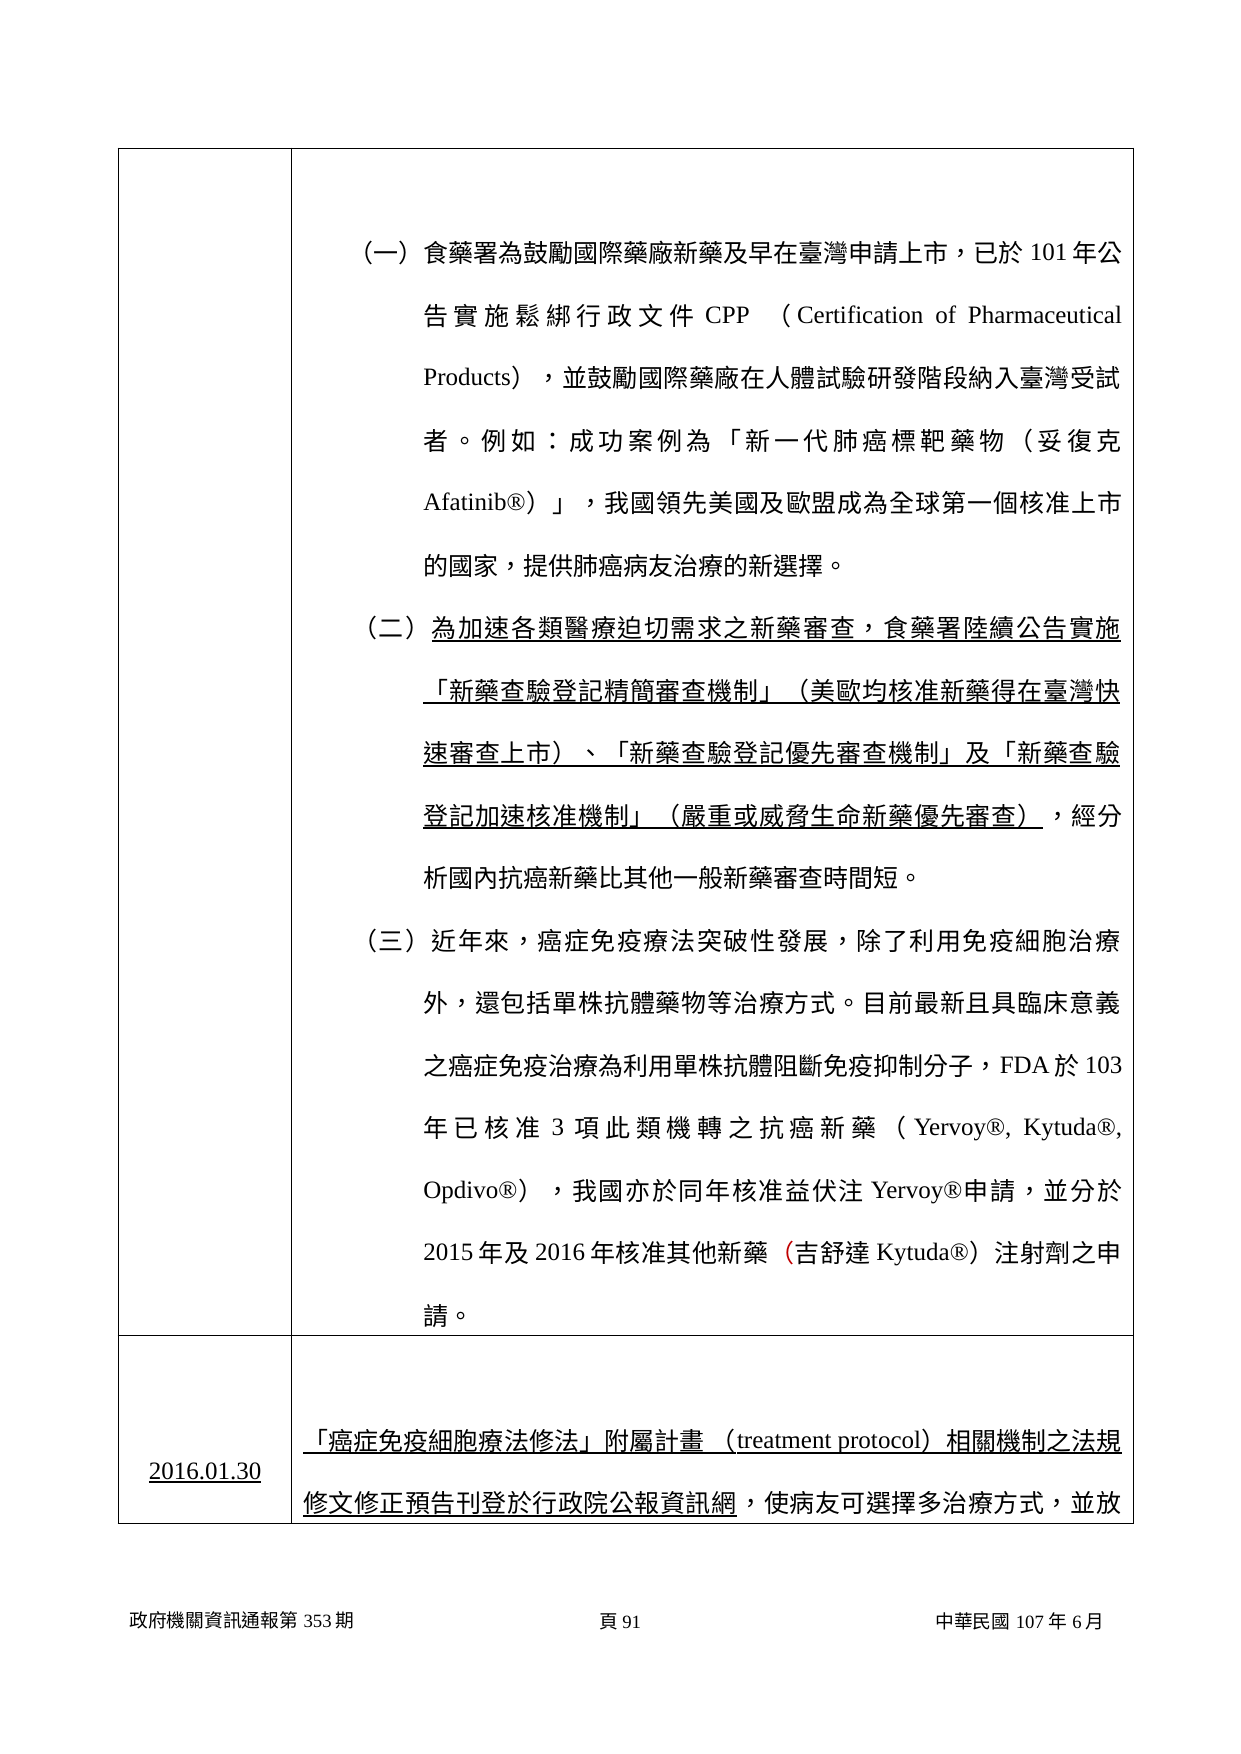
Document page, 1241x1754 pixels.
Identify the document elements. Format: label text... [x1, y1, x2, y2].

table_cell [119, 149, 291, 1335]
table_cell 「癌症免疫細胞療法修法」附屬計畫 （treatment protocol）相關機制之法規修文修正預告刊登於行政院公報資訊網，使病友可選擇多治療方式，並放 [292, 1336, 1133, 1523]
table_cell 2016.01.30 [119, 1336, 291, 1523]
table_cell （一）食藥署為鼓勵國際藥廠新藥及早在臺灣申請上市，已於101年公告實施鬆綁行政文件CPP （Certification of Pharmaceutical Products），並鼓勵國際藥廠在人體試驗研發階段納入臺灣受試者。例如：成功案例為「新一代肺癌標靶藥物（妥復克Afatinib®）」，我國領先美國及歐盟成為全球第一個核准上市的國家，提供肺癌病友治療的新選擇。 （二）為加速各類醫療迫切需求之新藥審查，食藥署陸續公告實施「新藥查驗登記精簡審查機制」（美歐均核准新藥得在臺灣快速審查上市）、「新藥查驗登記優先審查機制」及「新藥查驗登記加速核准機制」（嚴重或威脅生命新藥優先審查），經分析國內抗癌新藥比其他一般新藥審查時間短。 （三）近年來，癌症免疫療法突破性發展，除了利用免疫細胞治療外，還包括單株抗體藥物等治療方式。目前最新且具臨床意義之癌症免疫治療為利用單株抗體阻斷免疫抑制分子，FDA於103年已核准3項此類機轉之抗癌新藥（Yervoy®, Kytuda®, Opdivo®），我國亦於同年核准益伏注Yervoy®申請，並分於2015年及2016年核准其他新藥（吉舒達Kytuda®）注射劑之申請。 [292, 149, 1133, 1335]
